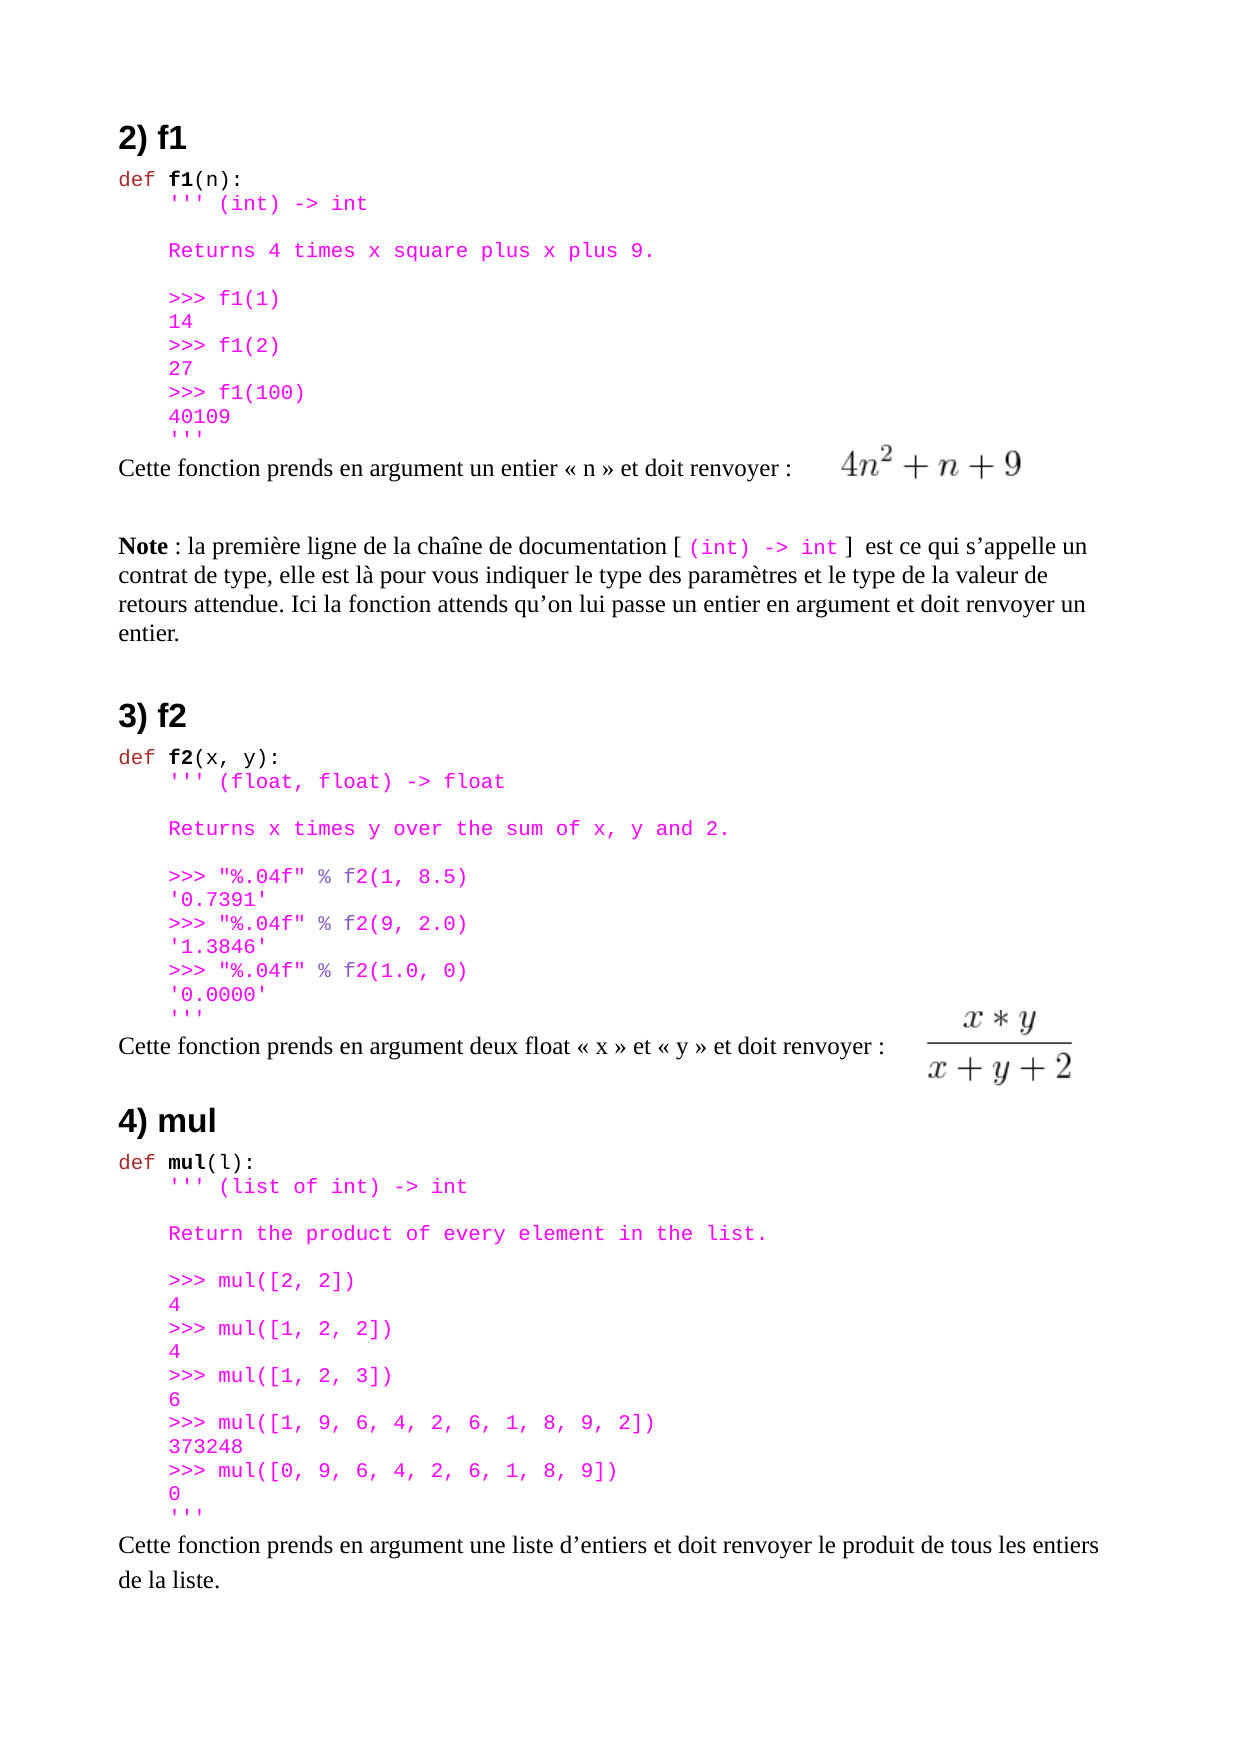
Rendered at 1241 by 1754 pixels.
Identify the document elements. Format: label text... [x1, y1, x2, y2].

text def f1(n): [118, 169, 1122, 193]
text '1.3846' [118, 937, 1122, 960]
text ''' [118, 1507, 1122, 1531]
text [1025, 453, 1122, 482]
text def mul(l): [118, 1152, 1122, 1176]
text 373248 [118, 1436, 1122, 1459]
text 6 [118, 1389, 1122, 1412]
text Returns x times y over the sum of x, y and 2. [118, 818, 1122, 842]
text >>> f1(100) [118, 382, 1122, 406]
text Returns 4 times x square plus x plus 9. [118, 240, 1122, 264]
picture [839, 442, 1025, 482]
text 40109 [118, 406, 1122, 429]
text '0.0000' [118, 984, 1122, 1007]
text def f2(x, y): [118, 747, 1122, 771]
text Cette fonction prends en argument une liste d’entiers et doit renvoyer le produit de tous les entiers de la liste. [118, 1531, 1122, 1594]
text >>> mul([1, 9, 6, 4, 2, 6, 1, 8, 9, 2]) [118, 1412, 1122, 1436]
text >>> mul([1, 2, 3]) [118, 1365, 1122, 1389]
subtitle 4) mul [118, 1101, 1122, 1140]
text >>> "%.04f" % f2(1.0, 0) [118, 960, 1122, 984]
text '0.7391' [118, 889, 1122, 913]
text 0 [118, 1483, 1122, 1507]
text ''' (list of int) -> int [118, 1176, 1122, 1199]
text >>> f1(2) [118, 335, 1122, 358]
text Cette fonction prends en argument deux float « x » et « y » et doit renvoyer : [118, 1031, 923, 1060]
text >>> "%.04f" % f2(9, 2.0) [118, 913, 1122, 937]
text >>> "%.04f" % f2(1, 8.5) [118, 866, 1122, 889]
subtitle 2) f1 [118, 118, 1122, 157]
text Return the product of every element in the list. [118, 1223, 1122, 1247]
picture [923, 1010, 1075, 1090]
text ''' (float, float) -> float [118, 771, 1122, 795]
text ''' (int) -> int [118, 193, 1122, 217]
text 4 [118, 1294, 1122, 1318]
text 27 [118, 358, 1122, 382]
text >>> mul([1, 2, 2]) [118, 1318, 1122, 1341]
text Note : la première ligne de la chaîne de documentation [ (int) -> int ] est ce qui s’appelle un contrat de type, elle est là pour vous indiquer le type des paramètres et le type de la valeur de retours attendue. Ici la fonction attends qu’on lui passe un entier en argument et doit renvoyer un entier. [118, 531, 1122, 647]
text >>> mul([2, 2]) [118, 1270, 1122, 1294]
text Cette fonction prends en argument un entier « n » et doit renvoyer : [118, 453, 839, 482]
text ''' [118, 429, 1122, 453]
subtitle 3) f2 [118, 696, 1122, 735]
text ''' [118, 1007, 1122, 1031]
text 4 [118, 1341, 1122, 1365]
text >>> f1(1) [118, 287, 1122, 311]
text 14 [118, 311, 1122, 335]
text >>> mul([0, 9, 6, 4, 2, 6, 1, 8, 9]) [118, 1459, 1122, 1483]
